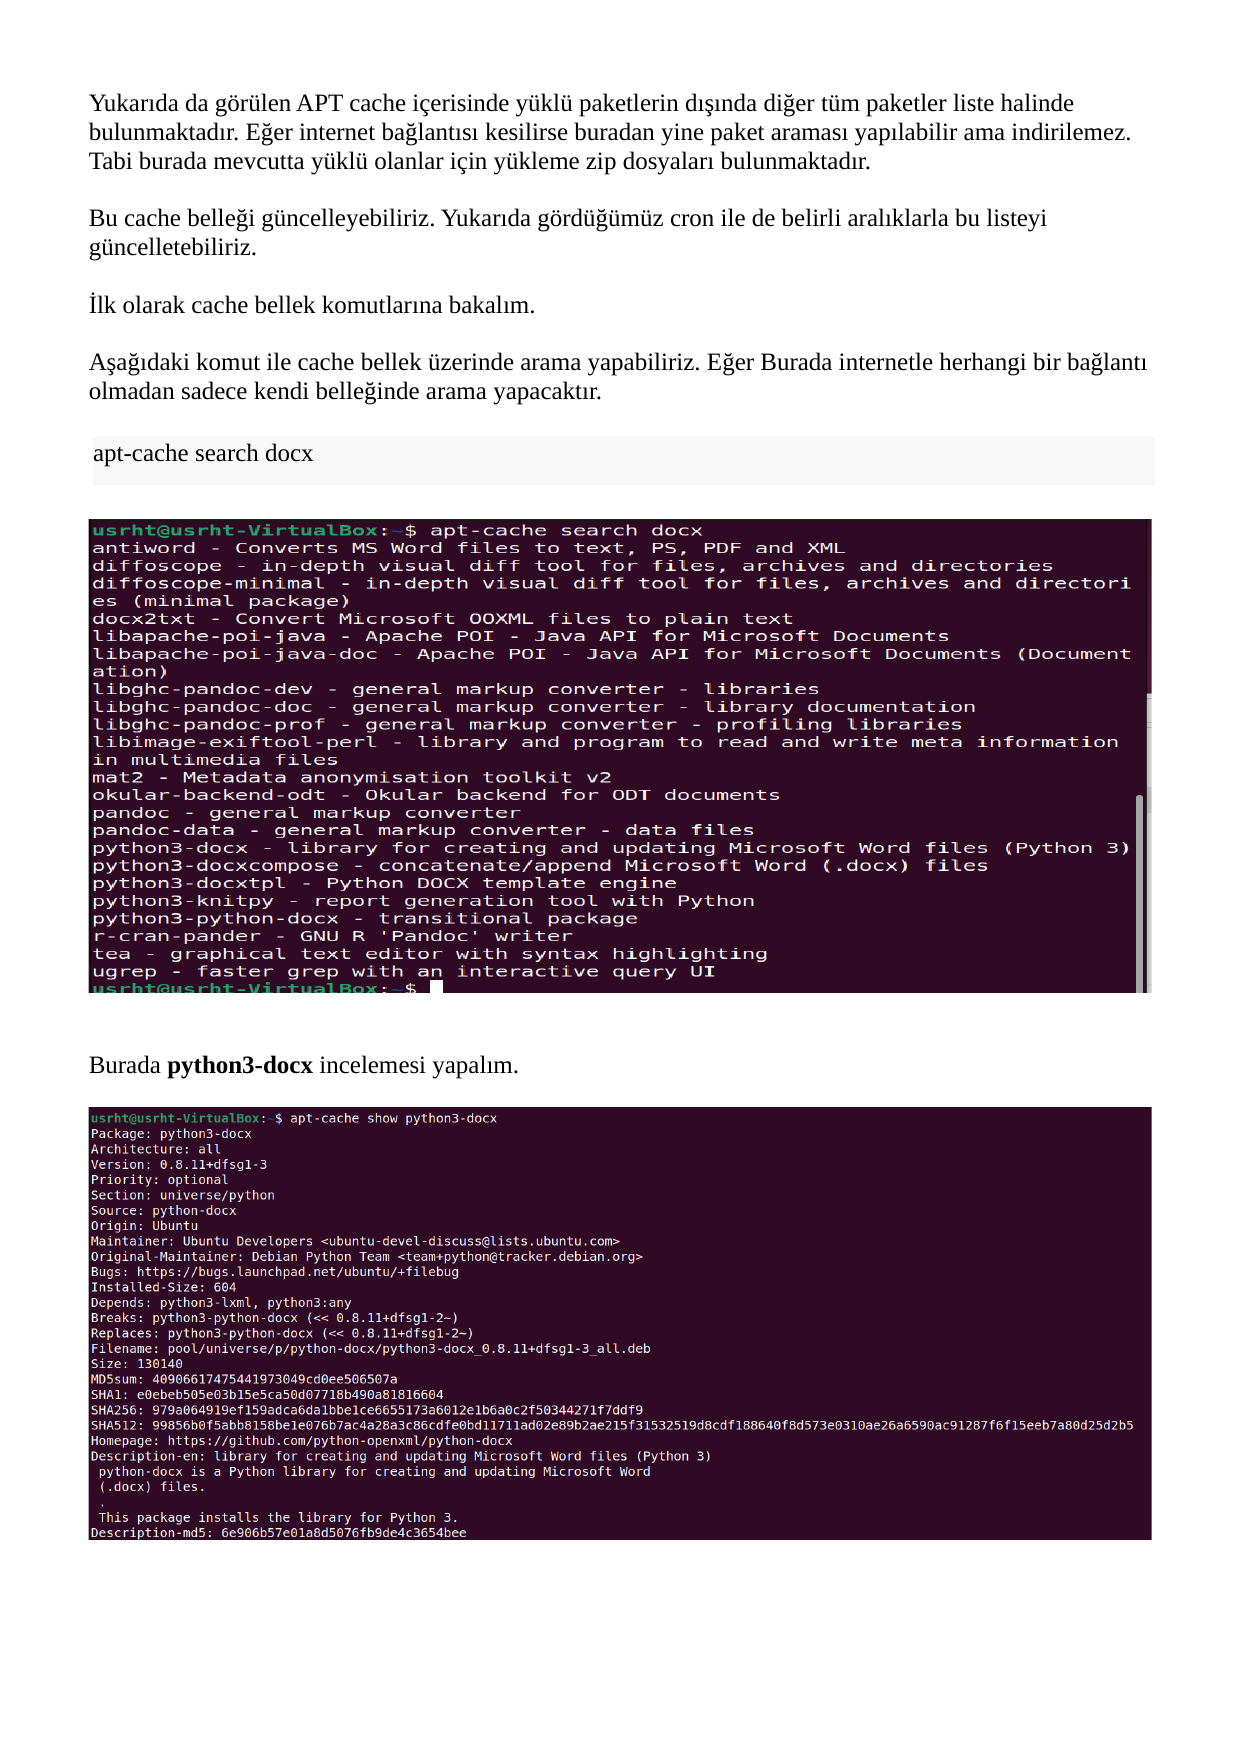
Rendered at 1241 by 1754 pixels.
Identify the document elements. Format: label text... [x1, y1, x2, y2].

text Bu cache belleği güncelleyebiliriz. Yukarıda gördüğümüz cron ile de belirli aralıklarla bu listeyi güncelletebiliriz. [88, 203, 1152, 261]
picture [88, 519, 1152, 993]
text Aşağıdaki komut ile cache bellek üzerinde arama yapabiliriz. Eğer Burada internetle herhangi bir bağlantı olmadan sadece kendi belleğinde arama yapacaktır. [88, 347, 1152, 405]
text İlk olarak cache bellek komutlarına bakalım. [88, 290, 1152, 318]
text Yukarıda da görülen APT cache içerisinde yüklü paketlerin dışında diğer tüm paketler liste halinde bulunmaktadır. Eğer internet bağlantısı kesilirse buradan yine paket araması yapılabilir ama indirilemez. Tabi burada mevcutta yüklü olanlar için yükleme zip dosyaları bulunmaktadır. [88, 88, 1152, 175]
picture [88, 1107, 1152, 1540]
text Burada python3-docx incelemesi yapalım. [88, 1050, 1152, 1079]
